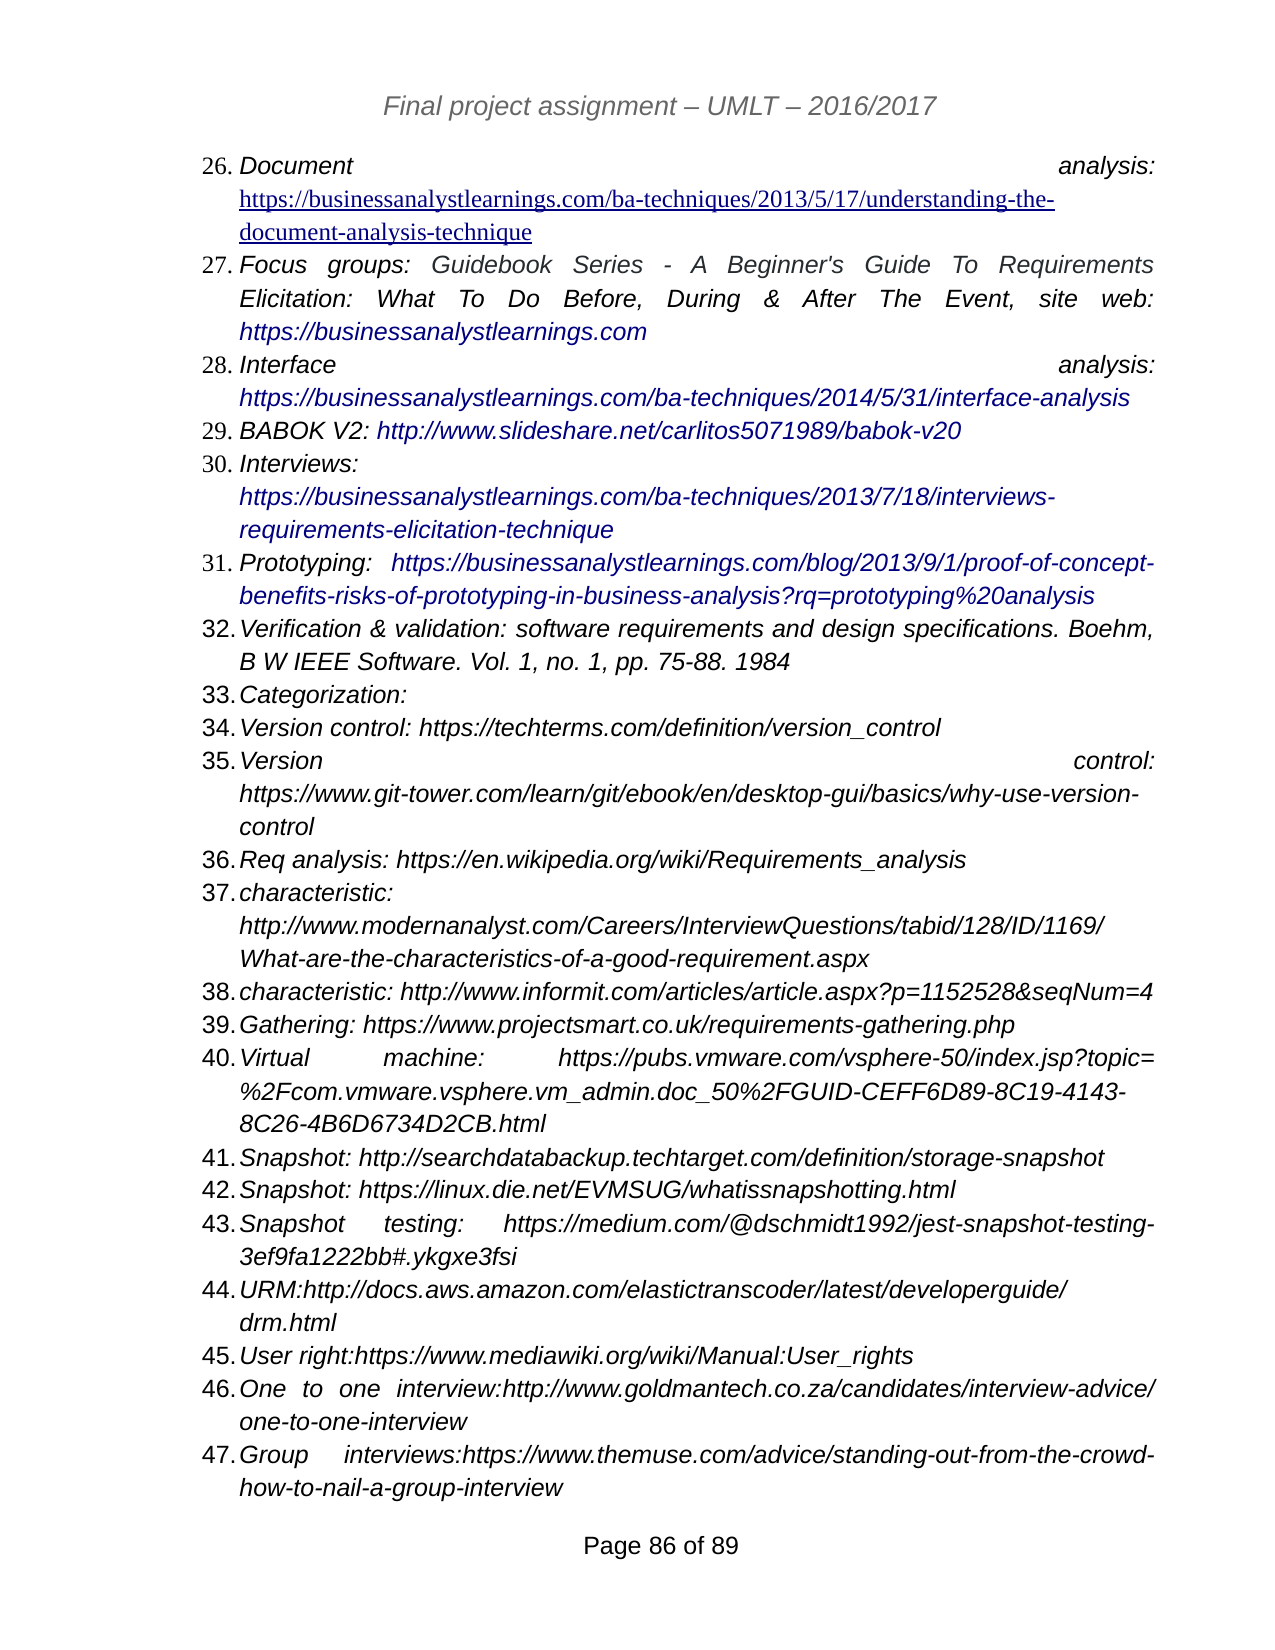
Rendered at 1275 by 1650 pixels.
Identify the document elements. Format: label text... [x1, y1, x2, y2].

list Version control: https://www.git-tower.com/learn/git/ebook/en/desktop-gui/basics/why-use-version-control [202, 746, 1158, 841]
list Version control: https://techterms.com/definition/version_control [202, 713, 1158, 742]
list Verification & validation: software requirements and design specifications. Boehm, B W IEEE Software. Vol. 1, no. 1, pp. 75-88. 1984 [202, 614, 1158, 676]
list Categorization: [202, 680, 1158, 709]
list characteristic: http://www.modernanalyst.com/Careers/InterviewQuestions/tabid/128/ID/1169/What-are-the-characteristics-of-a-good-requirement.aspx [202, 878, 1158, 973]
list User right:https://www.mediawiki.org/wiki/Manual:User_rights [202, 1341, 1158, 1369]
list BABOK V2: http://www.slideshare.net/carlitos5071989/babok-v20 [202, 416, 1158, 444]
list URM:http://docs.aws.amazon.com/elastictranscoder/latest/developerguide/drm.html [202, 1274, 1158, 1336]
list Gathering: https://www.projectsmart.co.uk/requirements-gathering.php [202, 1010, 1158, 1039]
list Focus groups: Guidebook Series - A Beginner's Guide To Requirements Elicitation: What To Do Before, During & After The Event, site web: https://businessanalystlearnings.com [202, 250, 1158, 345]
list One to one interview:http://www.goldmantech.co.za/candidates/interview-advice/one-to-one-interview [202, 1374, 1158, 1435]
list Req analysis: https://en.wikipedia.org/wiki/Requirements_analysis [202, 845, 1158, 874]
list Prototyping: https://businessanalystlearnings.com/blog/2013/9/1/proof-of-concept-benefits-risks-of-prototyping-in-business-analysis?rq=prototyping%20analysis [202, 548, 1158, 610]
list Snapshot: https://linux.die.net/EVMSUG/whatissnapshotting.html [202, 1176, 1158, 1204]
list characteristic: http://www.informit.com/articles/article.aspx?p=1152528&seqNum=4 [202, 977, 1158, 1006]
list Document analysis: https://businessanalystlearnings.com/ba-techniques/2013/5/17/understanding-the-document-analysis-technique [202, 151, 1158, 246]
list Interface analysis: https://businessanalystlearnings.com/ba-techniques/2014/5/31/interface-analysis [202, 349, 1158, 411]
list Snapshot: http://searchdatabackup.techtarget.com/definition/storage-snapshot [202, 1142, 1158, 1171]
list Group interviews:https://www.themuse.com/advice/standing-out-from-the-crowd-how-to-nail-a-group-interview [202, 1440, 1158, 1501]
list Virtual machine: https://pubs.vmware.com/vsphere-50/index.jsp?topic=%2Fcom.vmware.vsphere.vm_admin.doc_50%2FGUID-CEFF6D89-8C19-4143-8C26-4B6D6734D2CB.html [202, 1043, 1158, 1138]
list Interviews: https://businessanalystlearnings.com/ba-techniques/2013/7/18/interviews-requirements-elicitation-technique [202, 449, 1158, 544]
list Snapshot testing: https://medium.com/@dschmidt1992/jest-snapshot-testing-3ef9fa1222bb#.ykgxe3fsi [202, 1208, 1158, 1270]
